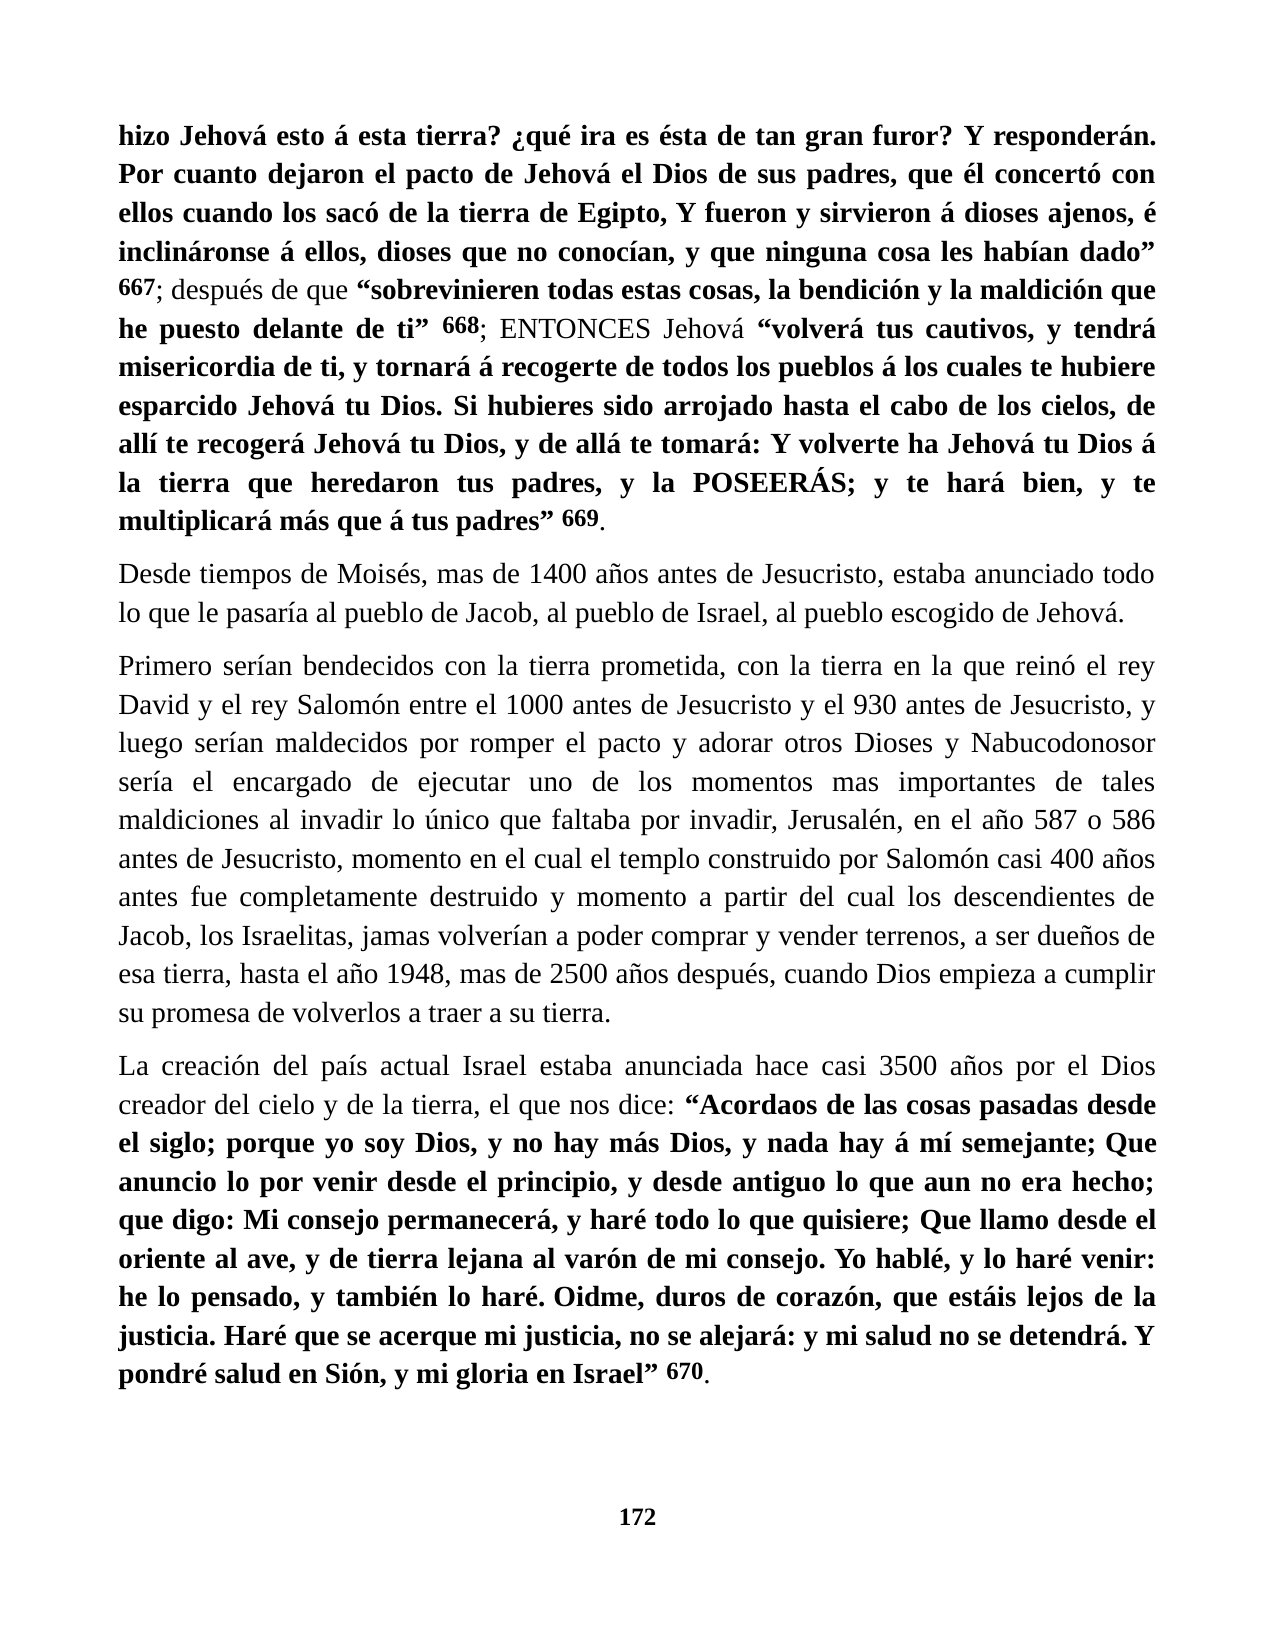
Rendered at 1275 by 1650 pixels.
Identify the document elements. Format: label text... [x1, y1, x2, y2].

text Desde tiempos de Moisés, mas de 1400 años antes de Jesucristo, estaba anunciado todo lo que le pasaría al pueblo de Jacob, al pueblo de Israel, al pueblo escogido de Jehová. [118, 557, 1157, 629]
text hizo Jehová esto á esta tierra? ¿qué ira es ésta de tan gran furor? Y responderán. Por cuanto dejaron el pacto de Jehová el Dios de sus padres, que él concertó con ellos cuando los sacó de la tierra de Egipto, Y fueron y sirvieron á dioses ajenos, é inclináronse á ellos, dioses que no conocían, y que ninguna cosa les habían dado” ; después de que “sobrevinieren todas estas cosas, la bendición y la maldición que he puesto delante de ti” ; ENTONCES Jehová “volverá tus cautivos, y tendrá misericordia de ti, y tornará á recogerte de todos los pueblos á los cuales te hubiere esparcido Jehová tu Dios. Si hubieres sido arrojado hasta el cabo de los cielos, de allí te recogerá Jehová tu Dios, y de allá te tomará: Y volverte ha Jehová tu Dios á la tierra que heredaron tus padres, y la POSEERÁS; y te hará bien, y te multiplicará más que á tus padres” . [118, 118, 1157, 537]
text Primero serían bendecidos con la tierra prometida, con la tierra en la que reinó el rey David y el rey Salomón entre el 1000 antes de Jesucristo y el 930 antes de Jesucristo, y luego serían maldecidos por romper el pacto y adorar otros Dioses y Nabucodonosor sería el encargado de ejecutar uno de los momentos mas importantes de tales maldiciones al invadir lo único que faltaba por invadir, Jerusalén, en el año 587 o 586 antes de Jesucristo, momento en el cual el templo construido por Salomón casi 400 años antes fue completamente destruido y momento a partir del cual los descendientes de Jacob, los Israelitas, jamas volverían a poder comprar y vender terrenos, a ser dueños de esa tierra, hasta el año 1948, mas de 2500 años después, cuando Dios empieza a cumplir su promesa de volverlos a traer a su tierra. [118, 648, 1157, 1029]
text La creación del país actual Israel estaba anunciada hace casi 3500 años por el Dios creador del cielo y de la tierra, el que nos dice: “Acordaos de las cosas pasadas desde el siglo; porque yo soy Dios, y no hay más Dios, y nada hay á mí semejante; Que anuncio lo por venir desde el principio, y desde antiguo lo que aun no era hecho; que digo: Mi consejo permanecerá, y haré todo lo que quisiere; Que llamo desde el oriente al ave, y de tierra lejana al varón de mi consejo. Yo hablé, y lo haré venir: he lo pensado, y también lo haré. Oidme, duros de corazón, que estáis lejos de la justicia. Haré que se acerque mi justicia, no se alejará: y mi salud no se detendrá. Y pondré salud en Sión, y mi gloria en Israel” . [118, 1048, 1157, 1390]
